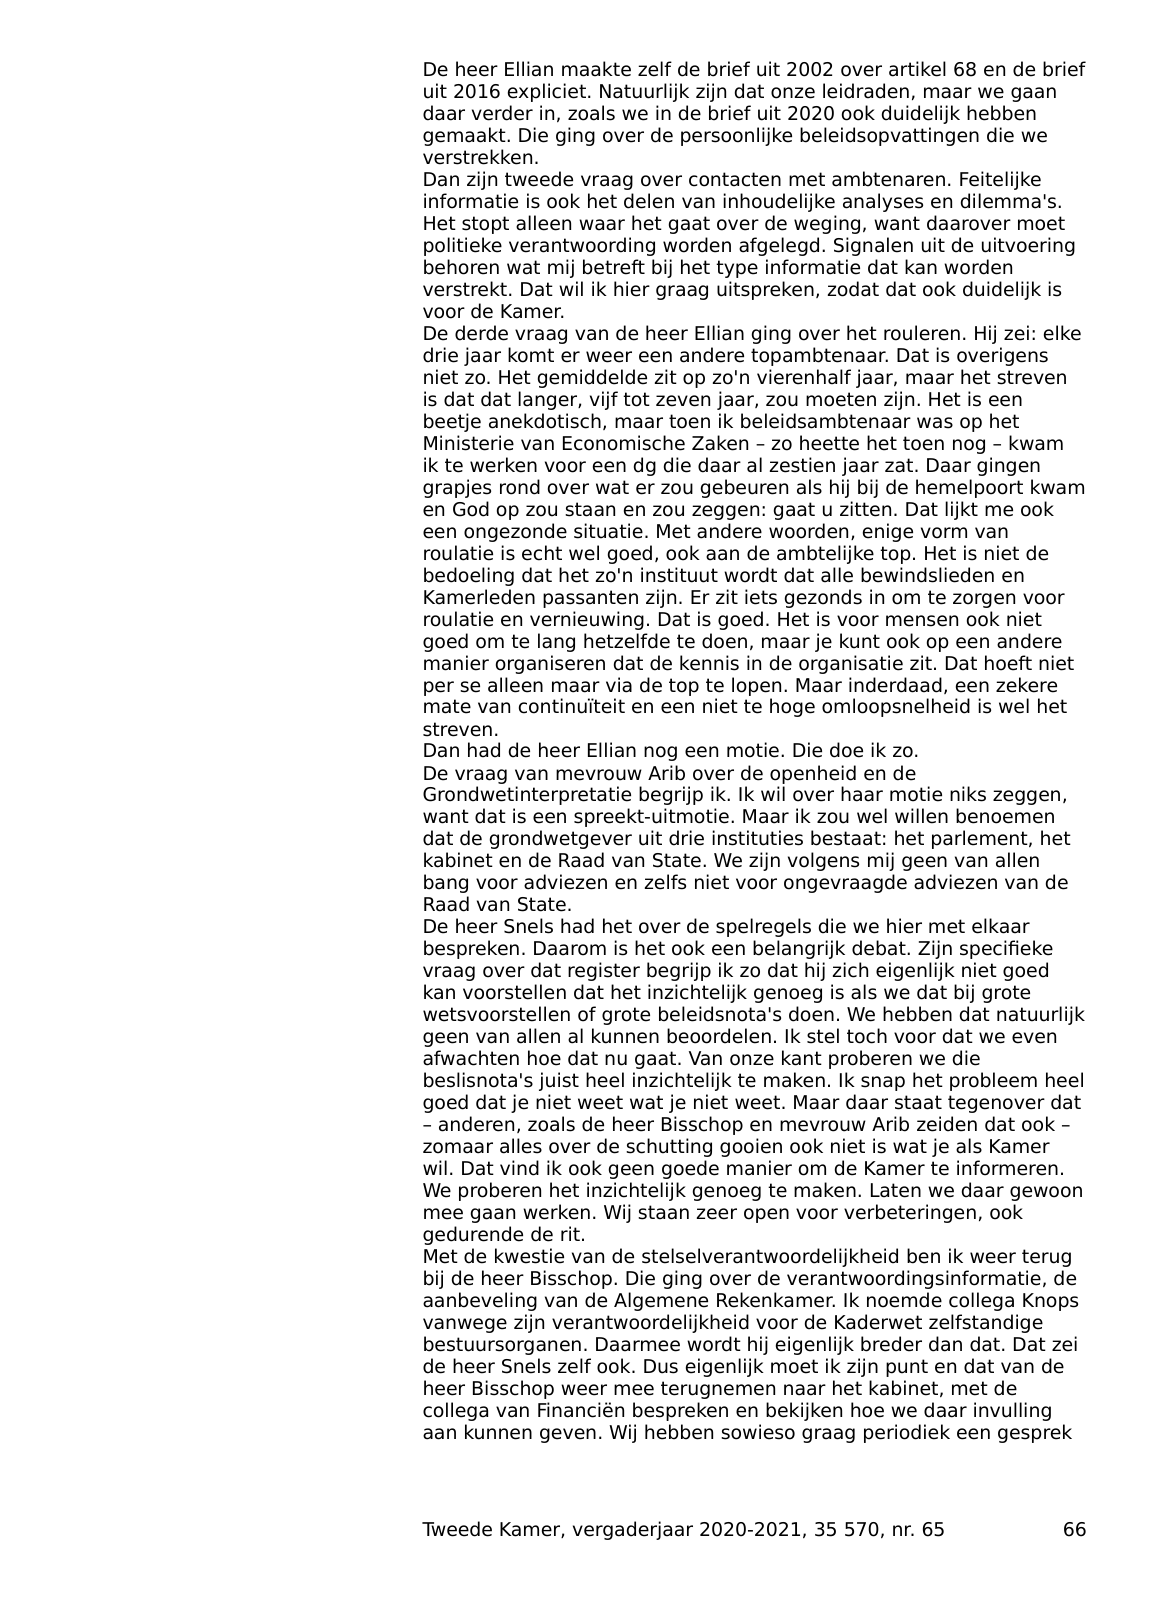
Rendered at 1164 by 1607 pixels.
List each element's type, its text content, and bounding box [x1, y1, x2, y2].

text De heer Snels had het over de spelregels die we hier met elkaar bespreken. Daarom is het ook een belangrijk debat. Zijn specifieke vraag over dat register begrijp ik zo dat hij zich eigenlijk niet goed kan voorstellen dat het inzichtelijk genoeg is als we dat bij grote wetsvoorstellen of grote beleidsnota's doen. We hebben dat natuurlijk geen van allen al kunnen beoordelen. Ik stel toch voor dat we even afwachten hoe dat nu gaat. Van onze kant proberen we die beslisnota's juist heel inzichtelijk te maken. Ik snap het probleem heel goed dat je niet weet wat je niet weet. Maar daar staat tegenover dat – anderen, zoals de heer Bisschop en mevrouw Arib zeiden dat ook – zomaar alles over de schutting gooien ook niet is wat je als Kamer wil. Dat vind ik ook geen goede manier om de Kamer te informeren. We proberen het inzichtelijk genoeg te maken. Laten we daar gewoon mee gaan werken. Wij staan zeer open voor verbeteringen, ook gedurende de rit. [422, 916, 1087, 1246]
text Met de kwestie van de stelselverantwoordelijkheid ben ik weer terug bij de heer Bisschop. Die ging over de verantwoordingsinformatie, de aanbeveling van de Algemene Rekenkamer. Ik noemde collega Knops vanwege zijn verantwoordelijkheid voor de Kaderwet zelfstandige bestuursorganen. Daarmee wordt hij eigenlijk breder dan dat. Dat zei de heer Snels zelf ook. Dus eigenlijk moet ik zijn punt en dat van de heer Bisschop weer mee terugnemen naar het kabinet, met de collega van Financiën bespreken en bekijken hoe we daar invulling aan kunnen geven. Wij hebben sowieso graag periodiek een gesprek [422, 1246, 1087, 1444]
text Dan zijn tweede vraag over contacten met ambtenaren. Feitelijke informatie is ook het delen van inhoudelijke analyses en dilemma's. Het stopt alleen waar het gaat over de weging, want daarover moet politieke verantwoording worden afgelegd. Signalen uit de uitvoering behoren wat mij betreft bij het type informatie dat kan worden verstrekt. Dat wil ik hier graag uitspreken, zodat dat ook duidelijk is voor de Kamer. [422, 169, 1087, 323]
text Dan had de heer Ellian nog een motie. Die doe ik zo. [422, 740, 1087, 762]
text De derde vraag van de heer Ellian ging over het rouleren. Hij zei: elke drie jaar komt er weer een andere topambtenaar. Dat is overigens niet zo. Het gemiddelde zit op zo'n vierenhalf jaar, maar het streven is dat dat langer, vijf tot zeven jaar, zou moeten zijn. Het is een beetje anekdotisch, maar toen ik beleidsambtenaar was op het Ministerie van Economische Zaken – zo heette het toen nog – kwam ik te werken voor een dg die daar al zestien jaar zat. Daar gingen grapjes rond over wat er zou gebeuren als hij bij de hemelpoort kwam en God op zou staan en zou zeggen: gaat u zitten. Dat lijkt me ook een ongezonde situatie. Met andere woorden, enige vorm van roulatie is echt wel goed, ook aan de ambtelijke top. Het is niet de bedoeling dat het zo'n instituut wordt dat alle bewindslieden en Kamerleden passanten zijn. Er zit iets gezonds in om te zorgen voor roulatie en vernieuwing. Dat is goed. Het is voor mensen ook niet goed om te lang hetzelfde te doen, maar je kunt ook op een andere manier organiseren dat de kennis in de organisatie zit. Dat hoeft niet per se alleen maar via de top te lopen. Maar inderdaad, een zekere mate van continuïteit en een niet te hoge omloopsnelheid is wel het streven. [422, 323, 1087, 740]
text De vraag van mevrouw Arib over de openheid en de Grondwetinterpretatie begrijp ik. Ik wil over haar motie niks zeggen, want dat is een spreekt-uitmotie. Maar ik zou wel willen benoemen dat de grondwetgever uit drie instituties bestaat: het parlement, het kabinet en de Raad van State. We zijn volgens mij geen van allen bang voor adviezen en zelfs niet voor ongevraagde adviezen van de Raad van State. [422, 762, 1087, 916]
text De heer Ellian maakte zelf de brief uit 2002 over artikel 68 en de brief uit 2016 expliciet. Natuurlijk zijn dat onze leidraden, maar we gaan daar verder in, zoals we in de brief uit 2020 ook duidelijk hebben gemaakt. Die ging over de persoonlijke beleidsopvattingen die we verstrekken. [422, 59, 1087, 169]
